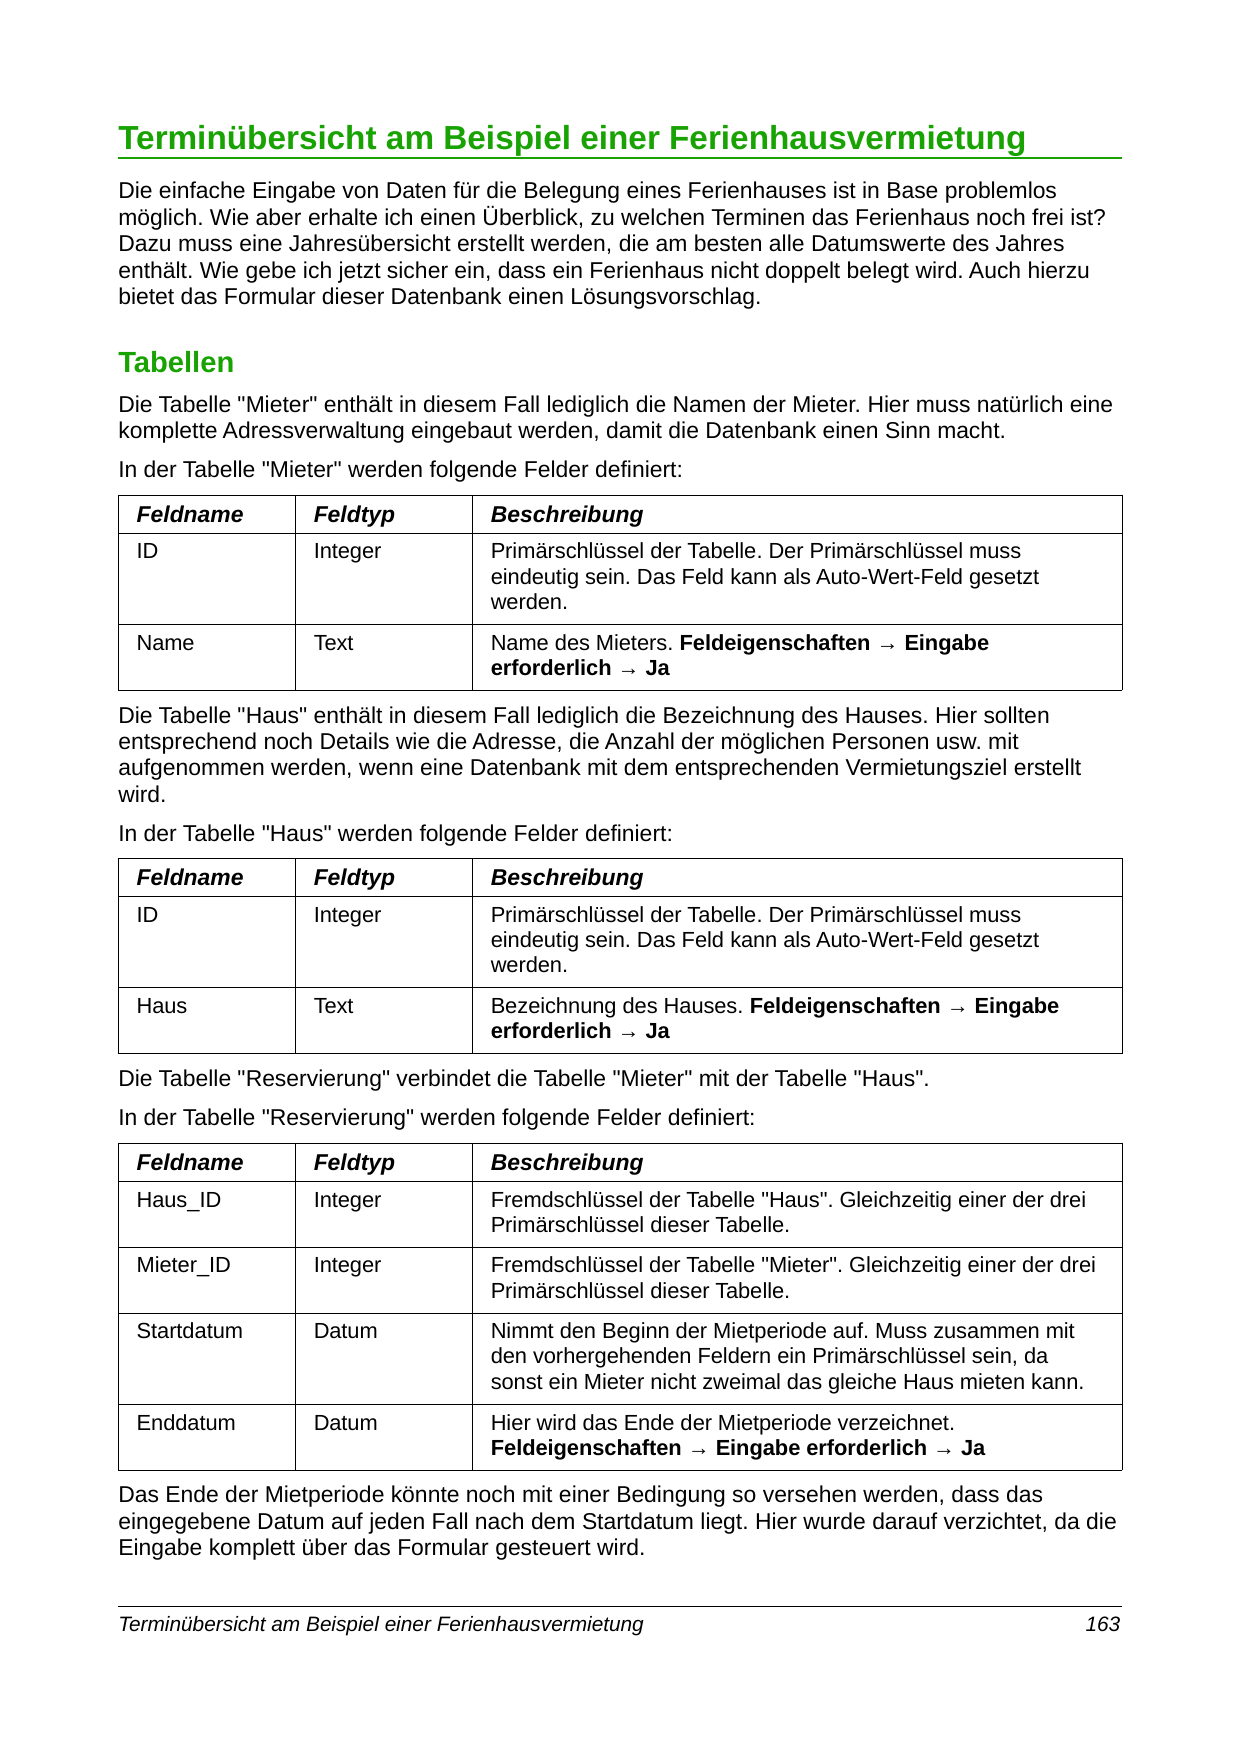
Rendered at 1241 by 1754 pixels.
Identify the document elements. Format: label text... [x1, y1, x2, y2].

text Das Ende der Mietperiode könnte noch mit einer Bedingung so versehen werden, dass das eingegebene Datum auf jeden Fall nach dem Startdatum liegt. Hier wurde darauf verzichtet, da die Eingabe komplett über das Formular gesteuert wird. [118, 1481, 1122, 1561]
text Die Tabelle "Reservierung" verbindet die Tabelle "Mieter" mit der Tabelle "Haus". [118, 1065, 1122, 1091]
table_header Feldname [119, 859, 295, 896]
table_cell Name des Mieters. Feldeigenschaften → Eingabe erforderlich → Ja [473, 625, 1122, 690]
subtitle Terminübersicht am Beispiel einer Ferienhausvermietung [118, 118, 1122, 157]
table_cell Datum [296, 1405, 472, 1469]
table_cell Datum [296, 1314, 472, 1404]
table_header Beschreibung [473, 496, 1122, 533]
table_cell Bezeichnung des Hauses. Feldeigenschaften → Eingabe erforderlich → Ja [473, 988, 1122, 1053]
table_cell ID [119, 534, 295, 624]
table_header Feldtyp [296, 496, 472, 533]
table_header Feldtyp [296, 1144, 472, 1181]
table_cell Primärschlüssel der Tabelle. Der Primärschlüssel muss eindeutig sein. Das Feld kann als Auto-Wert-Feld gesetzt werden. [473, 534, 1122, 624]
text In der Tabelle "Haus" werden folgende Felder definiert: [118, 819, 1122, 846]
table_cell Integer [296, 534, 472, 624]
table_cell Haus_ID [119, 1182, 295, 1247]
table_cell Mieter_ID [119, 1248, 295, 1313]
table_cell Integer [296, 1182, 472, 1247]
table_header Beschreibung [473, 1144, 1122, 1181]
table_header Feldname [119, 496, 295, 533]
table_cell Enddatum [119, 1405, 295, 1469]
text In der Tabelle "Reservierung" werden folgende Felder definiert: [118, 1104, 1122, 1130]
table_cell Hier wird das Ende der Mietperiode verzeichnet. Feldeigenschaften → Eingabe erforderlich → Ja [473, 1405, 1122, 1469]
table_cell Text [296, 988, 472, 1053]
table_cell Fremdschlüssel der Tabelle "Mieter". Gleichzeitig einer der drei Primärschlüssel dieser Tabelle. [473, 1248, 1122, 1313]
table_cell Name [119, 625, 295, 690]
table_cell Text [296, 625, 472, 690]
table_cell Integer [296, 897, 472, 987]
table_cell Nimmt den Beginn der Mietperiode auf. Muss zusammen mit den vorhergehenden Feldern ein Primärschlüssel sein, da sonst ein Mieter nicht zweimal das gleiche Haus mieten kann. [473, 1314, 1122, 1404]
table_header Feldname [119, 1144, 295, 1181]
subtitle Tabellen [118, 345, 1122, 378]
table_header Beschreibung [473, 859, 1122, 896]
table_header Feldtyp [296, 859, 472, 896]
text Die Tabelle "Mieter" enthält in diesem Fall lediglich die Namen der Mieter. Hier muss natürlich eine komplette Adressverwaltung eingebaut werden, damit die Datenbank einen Sinn macht. [118, 391, 1122, 443]
text Die Tabelle "Haus" enthält in diesem Fall lediglich die Bezeichnung des Hauses. Hier sollten entsprechend noch Details wie die Adresse, die Anzahl der möglichen Personen usw. mit aufgenommen werden, wenn eine Datenbank mit dem entsprechenden Vermietungsziel erstellt wird. [118, 702, 1122, 807]
table_cell Startdatum [119, 1314, 295, 1404]
table_cell Integer [296, 1248, 472, 1313]
table_cell Haus [119, 988, 295, 1053]
text Die einfache Eingabe von Daten für die Belegung eines Ferienhauses ist in Base problemlos möglich. Wie aber erhalte ich einen Überblick, zu welchen Terminen das Ferienhaus noch frei ist? Dazu muss eine Jahresübersicht erstellt werden, die am besten alle Datumswerte des Jahres enthält. Wie gebe ich jetzt sicher ein, dass ein Ferienhaus nicht doppelt belegt wird. Auch hierzu bietet das Formular dieser Datenbank einen Lösungsvorschlag. [118, 177, 1122, 309]
table_cell ID [119, 897, 295, 987]
text In der Tabelle "Mieter" werden folgende Felder definiert: [118, 456, 1122, 482]
table_cell Fremdschlüssel der Tabelle "Haus". Gleichzeitig einer der drei Primärschlüssel dieser Tabelle. [473, 1182, 1122, 1247]
table_cell Primärschlüssel der Tabelle. Der Primärschlüssel muss eindeutig sein. Das Feld kann als Auto-Wert-Feld gesetzt werden. [473, 897, 1122, 987]
